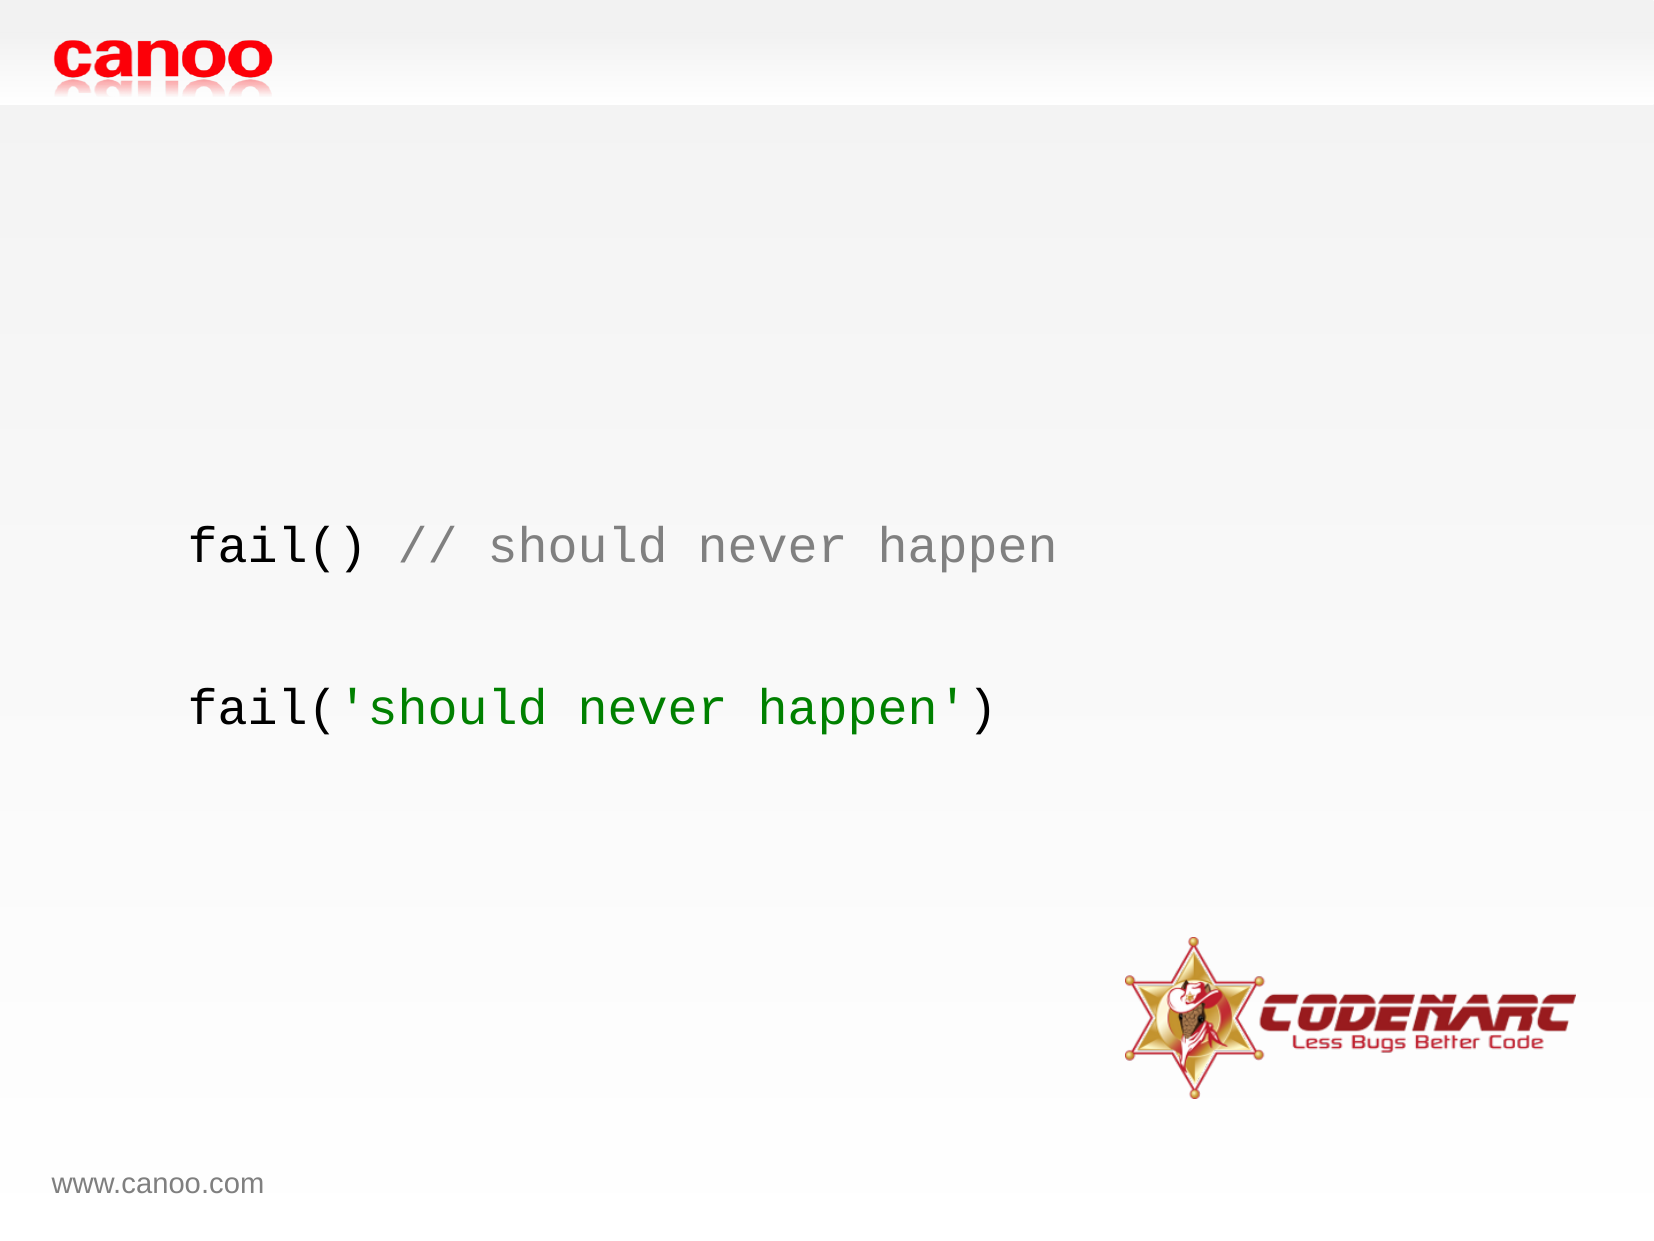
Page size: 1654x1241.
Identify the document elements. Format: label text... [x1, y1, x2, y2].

picture [51, 37, 273, 119]
text_box fail() // should never happen fail('should never happen') [187, 146, 1609, 1101]
picture [1125, 937, 1576, 1099]
